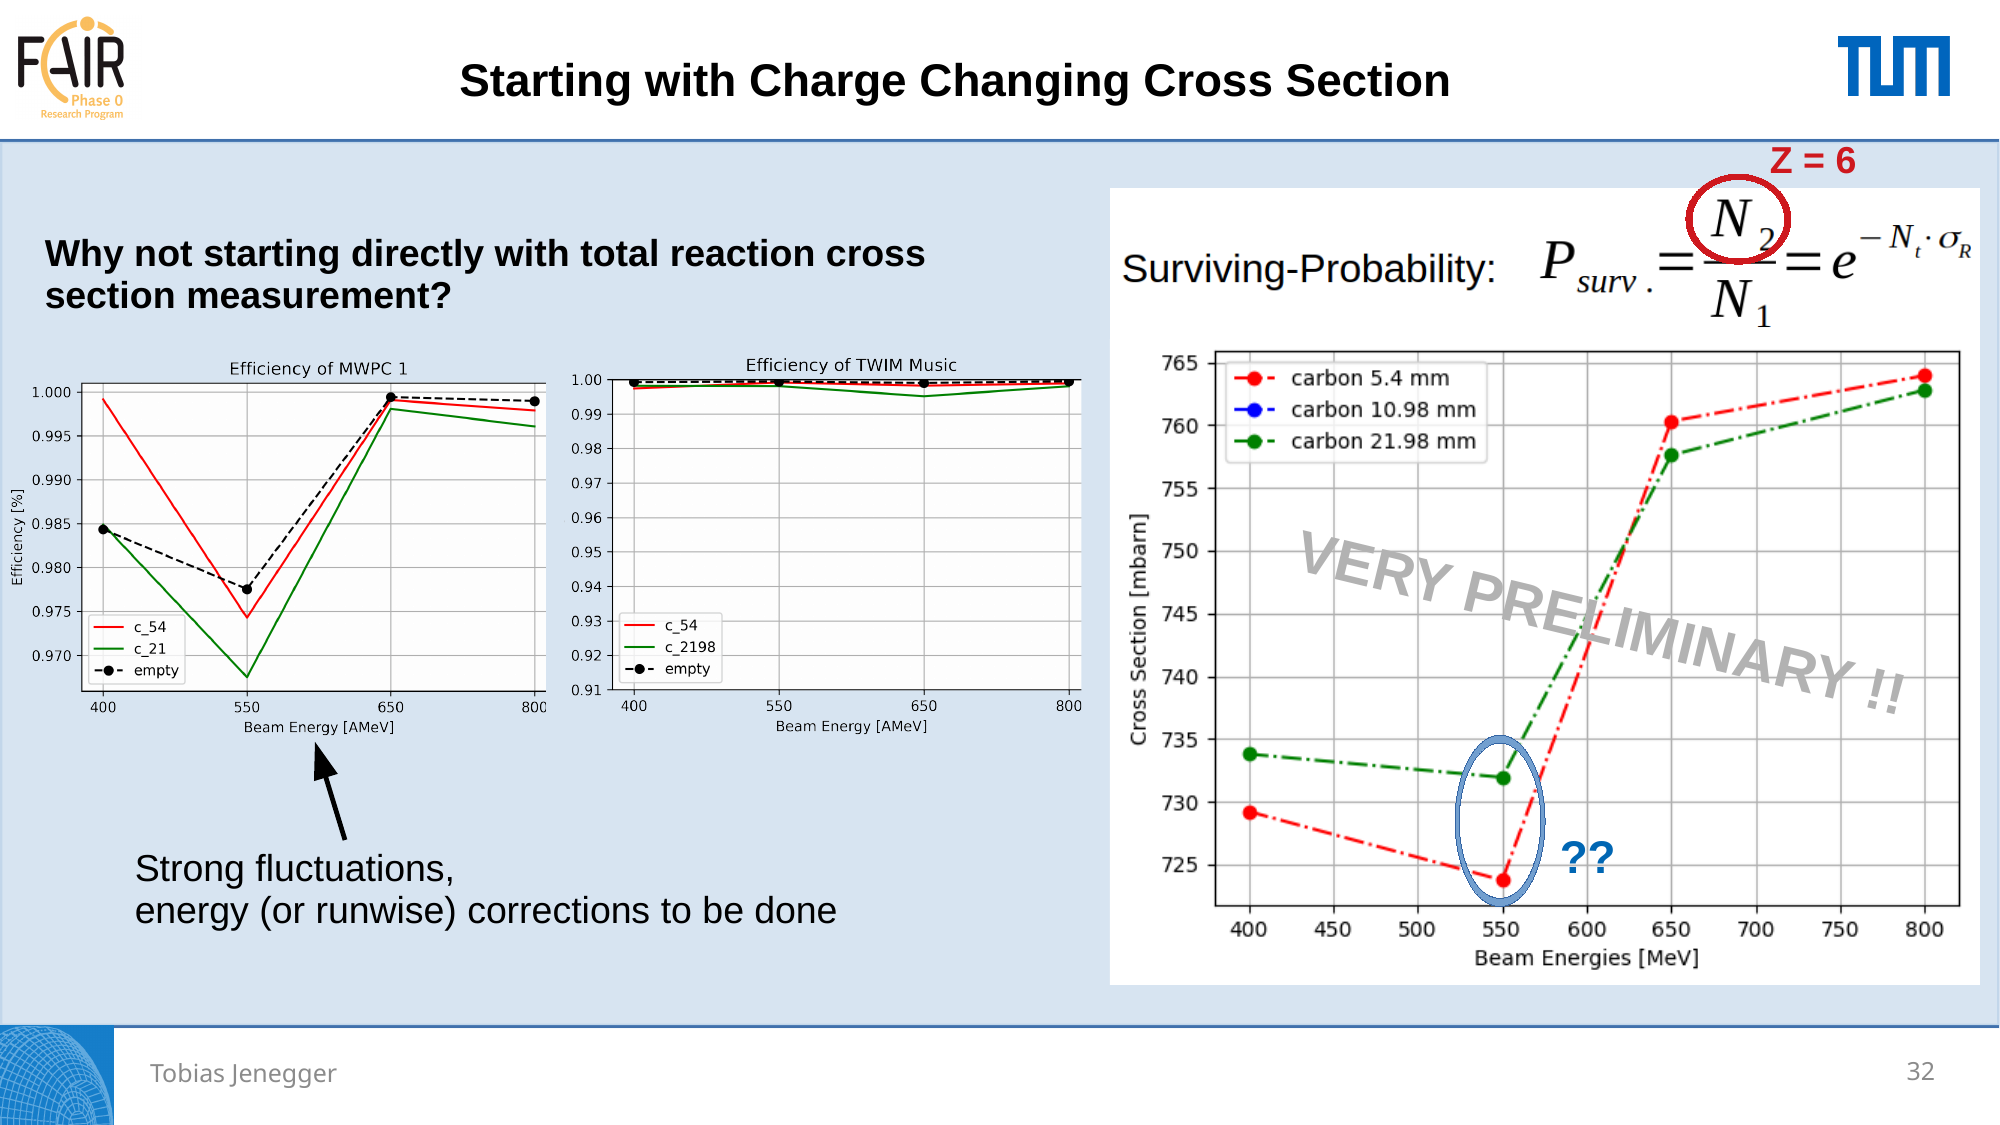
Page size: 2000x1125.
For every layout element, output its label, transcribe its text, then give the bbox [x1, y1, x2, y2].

text_box Why not starting directly with total reaction cross section measurement? [30, 224, 1051, 324]
text_box Z = 6 [1755, 131, 1966, 189]
picture [1838, 36, 1950, 96]
text_box ?? [1545, 825, 1681, 892]
text_box VERY PRELIMINARY !! [1274, 507, 1936, 741]
text_box [1455, 735, 1546, 907]
picture [564, 350, 1082, 741]
text_box [1685, 174, 1791, 265]
text_box Strong fluctuations, energy (or runwise) corrections to be done [120, 840, 901, 981]
text_box Starting with Charge Changing Cross Section [333, 47, 1579, 114]
picture [1109, 188, 1981, 985]
picture [15, 15, 142, 120]
picture [5, 351, 546, 742]
picture [1693, 188, 1784, 258]
picture [0, 1025, 114, 1125]
